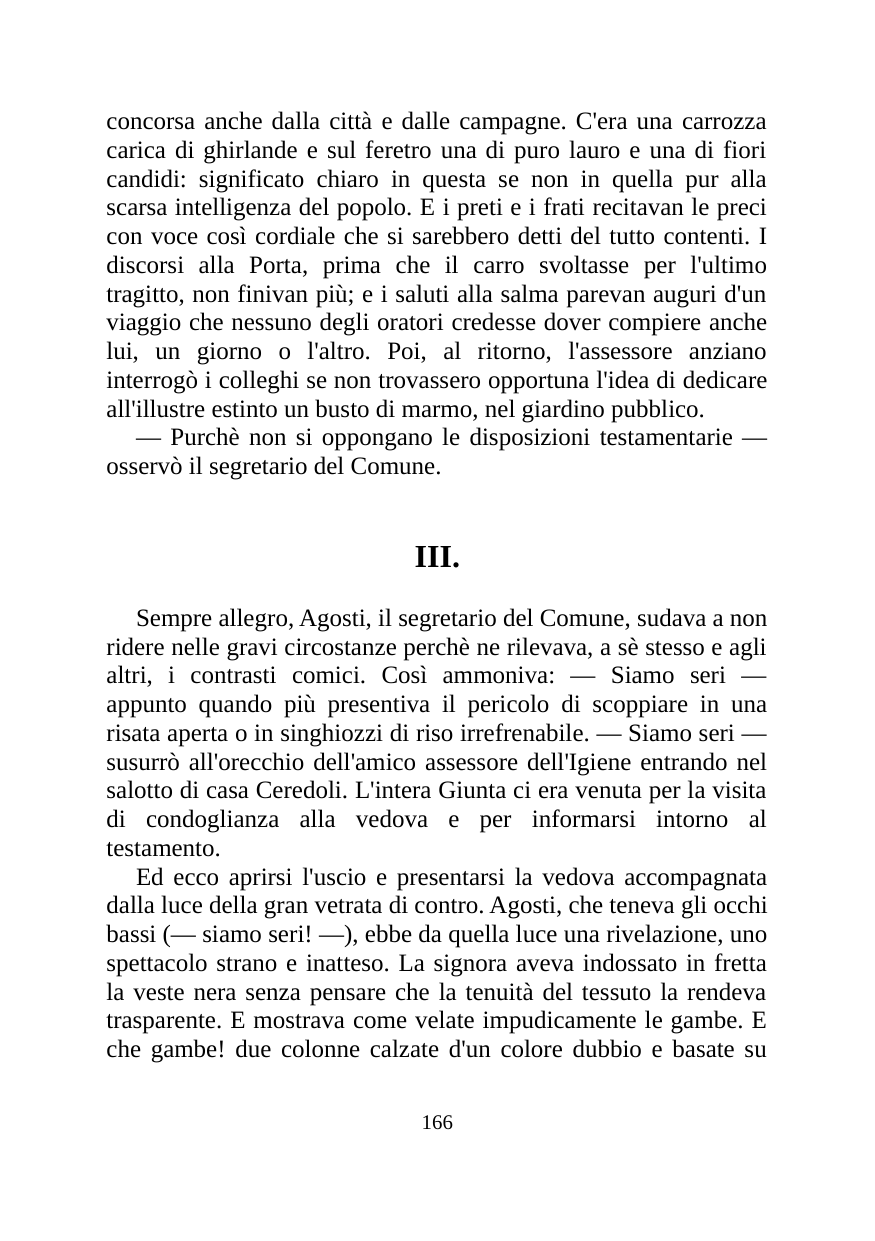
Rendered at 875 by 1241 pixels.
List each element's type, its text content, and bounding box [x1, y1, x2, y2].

subtitle III. [106, 537, 768, 574]
text Ed ecco aprirsi l'uscio e presentarsi la vedova accompagnata dalla luce della gran vetrata di contro. Agosti, che teneva gli occhi bassi (— siamo seri! —), ebbe da quella luce una rivelazione, uno spettacolo strano e inatteso. La signora aveva indossato in fretta la veste nera senza pensare che la tenuità del tessuto la rendeva trasparente. E mostrava come velate impudicamente le gambe. E che gambe! due colonne calzate d'un colore dubbio e basate su [106, 862, 768, 1063]
text concorsa anche dalla città e dalle campagne. C'era una carrozza carica di ghirlande e sul feretro una di puro lauro e una di fiori candidi: significato chiaro in questa se non in quella pur alla scarsa intelligenza del popolo. E i preti e i frati recitavan le preci con voce così cordiale che si sarebbero detti del tutto contenti. I discorsi alla Porta, prima che il carro svoltasse per l'ultimo tragitto, non finivan più; e i saluti alla salma parevan auguri d'un viaggio che nessuno degli oratori credesse dover compiere anche lui, un giorno o l'altro. Poi, al ritorno, l'assessore anziano interrogò i colleghi se non trovassero opportuna l'idea di dedicare all'illustre estinto un busto di marmo, nel giardino pubblico. [106, 106, 768, 422]
text — Purchè non si oppongano le disposizioni testamentarie — osservò il segretario del Comune. [106, 422, 768, 480]
text Sempre allegro, Agosti, il segretario del Comune, sudava a non ridere nelle gravi circostanze perchè ne rilevava, a sè stesso e agli altri, i contrasti comici. Così ammoniva: — Siamo seri — appunto quando più presentiva il pericolo di scoppiare in una risata aperta o in singhiozzi di riso irrefrenabile. — Siamo seri — susurrò all'orecchio dell'amico assessore dell'Igiene entrando nel salotto di casa Ceredoli. L'intera Giunta ci era venuta per la visita di condoglianza alla vedova e per informarsi intorno al testamento. [106, 603, 768, 862]
